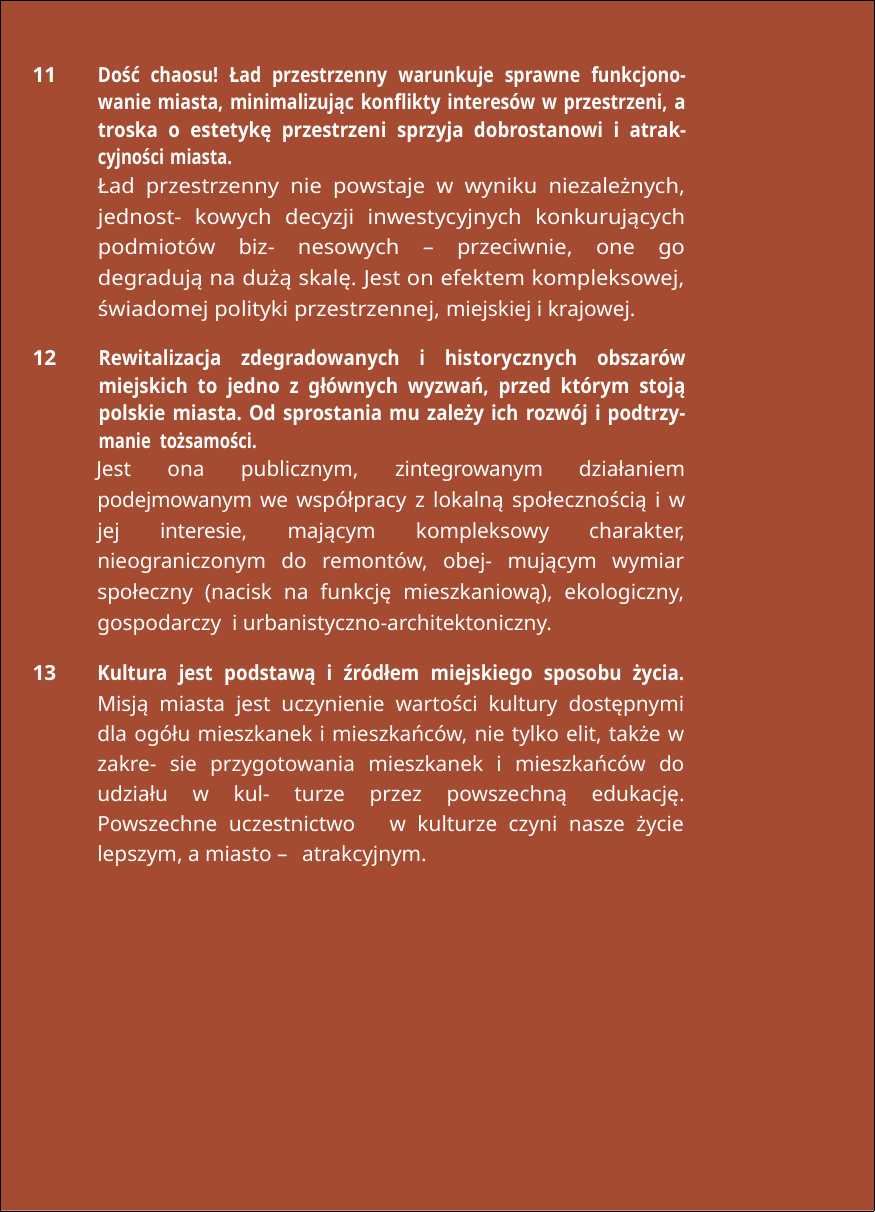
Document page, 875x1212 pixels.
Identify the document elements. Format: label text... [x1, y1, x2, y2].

subtitle Rewitalizacja zdegradowanych i historycznych obszarów miejskich to jedno z głównych wyzwań, przed którym stoją polskie miasta. Od sprostania mu zależy ich rozwój i podtrzy- manie tożsamości. [32, 343, 686, 453]
text Ład przestrzenny nie powstaje w wyniku niezależnych, jednost- kowych decyzji inwestycyjnych konkurujących podmiotów biz- nesowych – przeciwnie, one go degradują na dużą skalę. Jest on efektem kompleksowej, świadomej polityki przestrzennej, miejskiej i krajowej. [97, 171, 685, 322]
text Jest ona publicznym, zintegrowanym działaniem podejmowanym we współpracy z lokalną społecznością i w jej interesie, mającym kompleksowy charakter, nieograniczonym do remontów, obej- mującym wymiar społeczny (nacisk na funkcję mieszkaniową), ekologiczny, gospodarczy i urbanistyczno-architektoniczny. [96, 454, 685, 636]
list Kultura jest podstawą i źródłem miejskiego sposobu życia. Misją miasta jest uczynienie wartości kultury dostępnymi dla ogółu mieszkanek i mieszkańców, nie tylko elit, także w zakre- sie przygotowania mieszkanek i mieszkańców do udziału w kul- turze przez powszechną edukację. Powszechne uczestnictwo w kulturze czyni nasze życie lepszym, a miasto – atrakcyjnym. [32, 658, 685, 868]
subtitle Dość chaosu! Ład przestrzenny warunkuje sprawne funkcjono- wanie miasta, minimalizując konflikty interesów w przestrzeni, a troska o estetykę przestrzeni sprzyja dobrostanowi i atrak- cyjności miasta. [32, 60, 686, 170]
